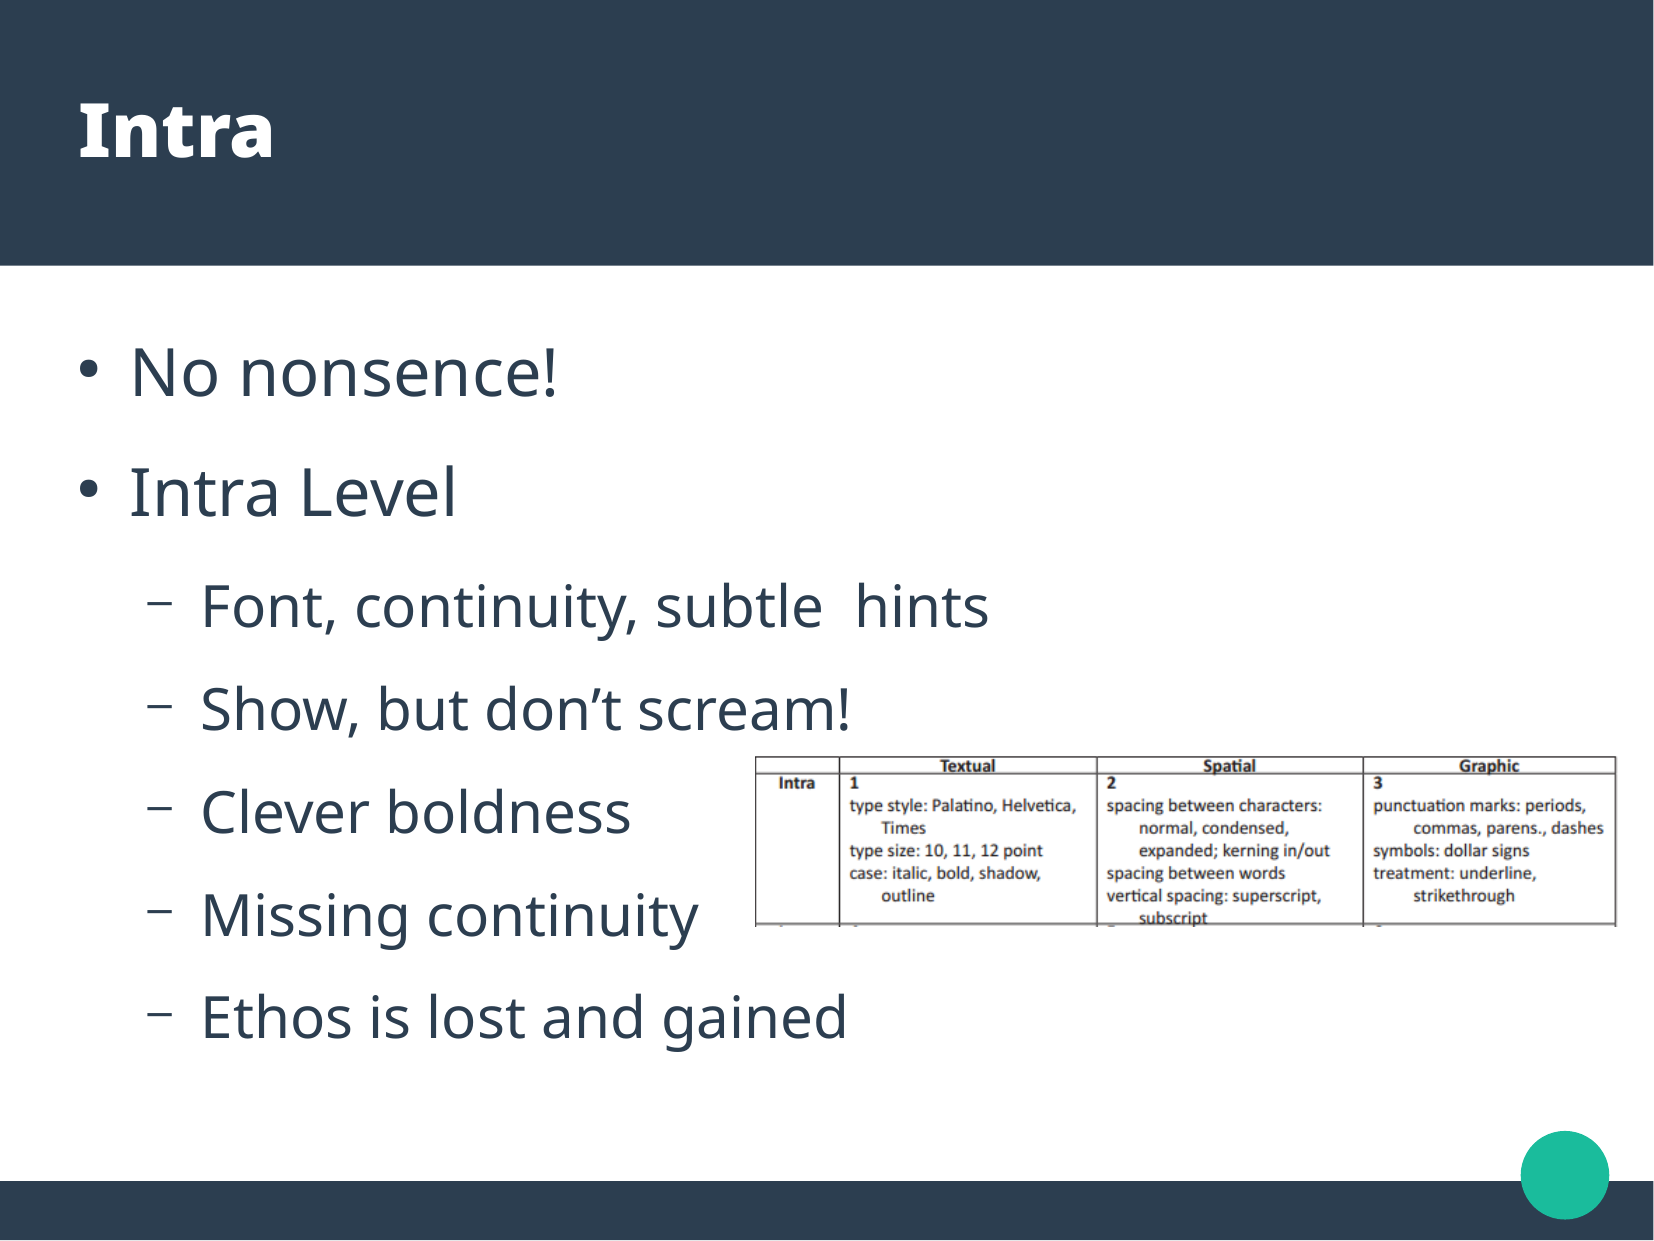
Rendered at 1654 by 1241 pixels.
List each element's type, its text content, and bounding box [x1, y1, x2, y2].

list No nonsence! Intra Level Font, continuity, subtle hints Show, but don’t scream! Clever boldness Missing continuity Ethos is lost and gained [59, 324, 1595, 1152]
title Intra [59, 49, 1595, 207]
picture [755, 755, 1619, 927]
